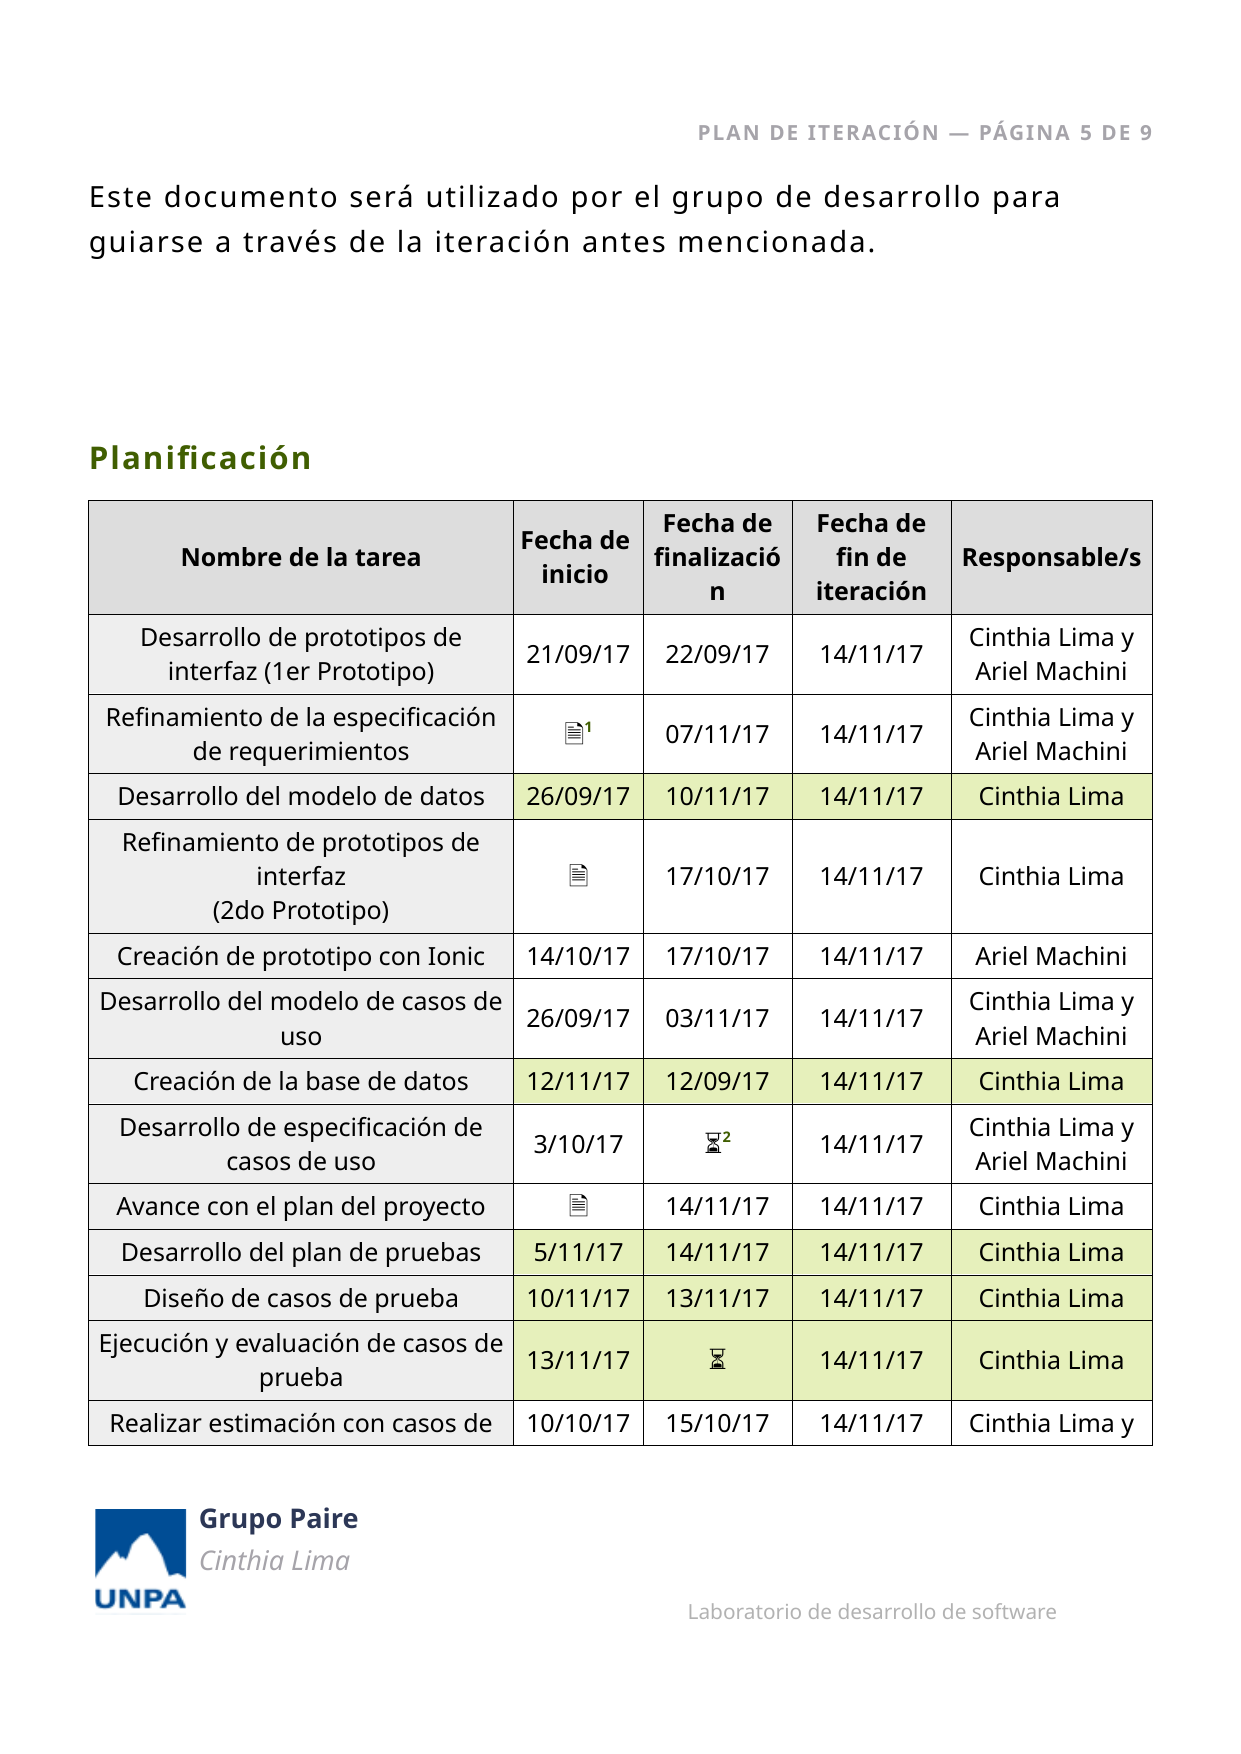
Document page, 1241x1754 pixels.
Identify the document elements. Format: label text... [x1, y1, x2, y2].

table_cell Cinthia Lima [952, 1276, 1152, 1320]
table_cell Desarrollo del modelo de datos [89, 774, 513, 819]
table_cell 21/09/17 [514, 615, 643, 693]
table_cell 5/11/17 [514, 1230, 643, 1274]
table_cell 14/11/17 [793, 979, 951, 1058]
table_cell 26/09/17 [514, 774, 643, 819]
table_cell 🗎1 [514, 695, 643, 773]
table_header Fecha de finalización [644, 501, 792, 614]
table_cell 14/11/17 [793, 1059, 951, 1103]
table_cell 13/11/17 [644, 1276, 792, 1320]
table_cell 14/11/17 [644, 1230, 792, 1274]
table_cell 14/11/17 [793, 1105, 951, 1183]
table_cell Refinamiento de prototipos de interfaz (2do Prototipo) [89, 820, 513, 933]
table_cell 14/11/17 [793, 695, 951, 773]
table_cell Cinthia Lima y Ariel Machini [952, 1105, 1152, 1183]
text Planificación [88, 436, 1152, 479]
table_cell 14/11/17 [793, 934, 951, 978]
picture [95, 1509, 187, 1615]
text Este documento será utilizado por el grupo de desarrollo para guiarse a través de la iteración antes mencionada. [88, 176, 1152, 261]
table_cell Cinthia Lima [952, 1321, 1152, 1400]
table_cell 10/11/17 [644, 774, 792, 819]
table_cell Ejecución y evaluación de casos de prueba [89, 1321, 513, 1400]
table_cell ⏳2 [644, 1105, 792, 1183]
table_cell 12/11/17 [514, 1059, 643, 1103]
table_cell 22/09/17 [644, 615, 792, 693]
table_header Fecha de inicio [514, 501, 643, 614]
table_cell 15/10/17 [644, 1401, 792, 1445]
table_cell Cinthia Lima y Ariel Machini [952, 615, 1152, 693]
table_cell 10/10/17 [514, 1401, 643, 1445]
table_cell Cinthia Lima y Ariel Machini [952, 695, 1152, 773]
table_cell Cinthia Lima [952, 820, 1152, 933]
table_header Responsable/s [952, 501, 1152, 614]
table_cell 03/11/17 [644, 979, 792, 1058]
table_cell 26/09/17 [514, 979, 643, 1058]
table_cell 14/11/17 [644, 1184, 792, 1229]
table_cell Diseño de casos de prueba [89, 1276, 513, 1320]
table_cell 13/11/17 [514, 1321, 643, 1400]
table_cell Cinthia Lima [952, 1184, 1152, 1229]
table_cell Refinamiento de la especificación de requerimientos [89, 695, 513, 773]
table_cell Desarrollo de especificación de casos de uso [89, 1105, 513, 1183]
table_cell 14/11/17 [793, 1230, 951, 1274]
table_cell 17/10/17 [644, 820, 792, 933]
table_cell 07/11/17 [644, 695, 792, 773]
table_cell Ariel Machini [952, 934, 1152, 978]
table_header Fecha de fin de iteración [793, 501, 951, 614]
table_cell 10/11/17 [514, 1276, 643, 1320]
table_cell 🗎 [514, 820, 643, 933]
table_cell 17/10/17 [644, 934, 792, 978]
table_cell ⏳ [644, 1321, 792, 1400]
table_cell Desarrollo del plan de pruebas [89, 1230, 513, 1274]
table_cell 14/11/17 [793, 1321, 951, 1400]
table_cell Cinthia Lima [952, 774, 1152, 819]
table_header Nombre de la tarea [89, 501, 513, 614]
table_cell 14/11/17 [793, 774, 951, 819]
table_cell Desarrollo de prototipos de interfaz (1er Prototipo) [89, 615, 513, 693]
table_cell Creación de la base de datos [89, 1059, 513, 1103]
table_cell Avance con el plan del proyecto [89, 1184, 513, 1229]
table_cell Cinthia Lima [952, 1059, 1152, 1103]
table_cell Realizar estimación con casos de [89, 1401, 513, 1445]
table_cell Creación de prototipo con Ionic [89, 934, 513, 978]
table_cell 12/09/17 [644, 1059, 792, 1103]
table_cell 🗎 [514, 1184, 643, 1229]
table_cell 14/11/17 [793, 1276, 951, 1320]
table_cell 14/11/17 [793, 820, 951, 933]
table_cell Cinthia Lima y Ariel Machini [952, 979, 1152, 1058]
table_cell 14/11/17 [793, 615, 951, 693]
table_cell Cinthia Lima y [952, 1401, 1152, 1445]
table_cell 14/11/17 [793, 1184, 951, 1229]
table_cell Desarrollo del modelo de casos de uso [89, 979, 513, 1058]
table_cell Cinthia Lima [952, 1230, 1152, 1274]
table_cell 14/11/17 [793, 1401, 951, 1445]
table_cell 14/10/17 [514, 934, 643, 978]
table_cell 3/10/17 [514, 1105, 643, 1183]
